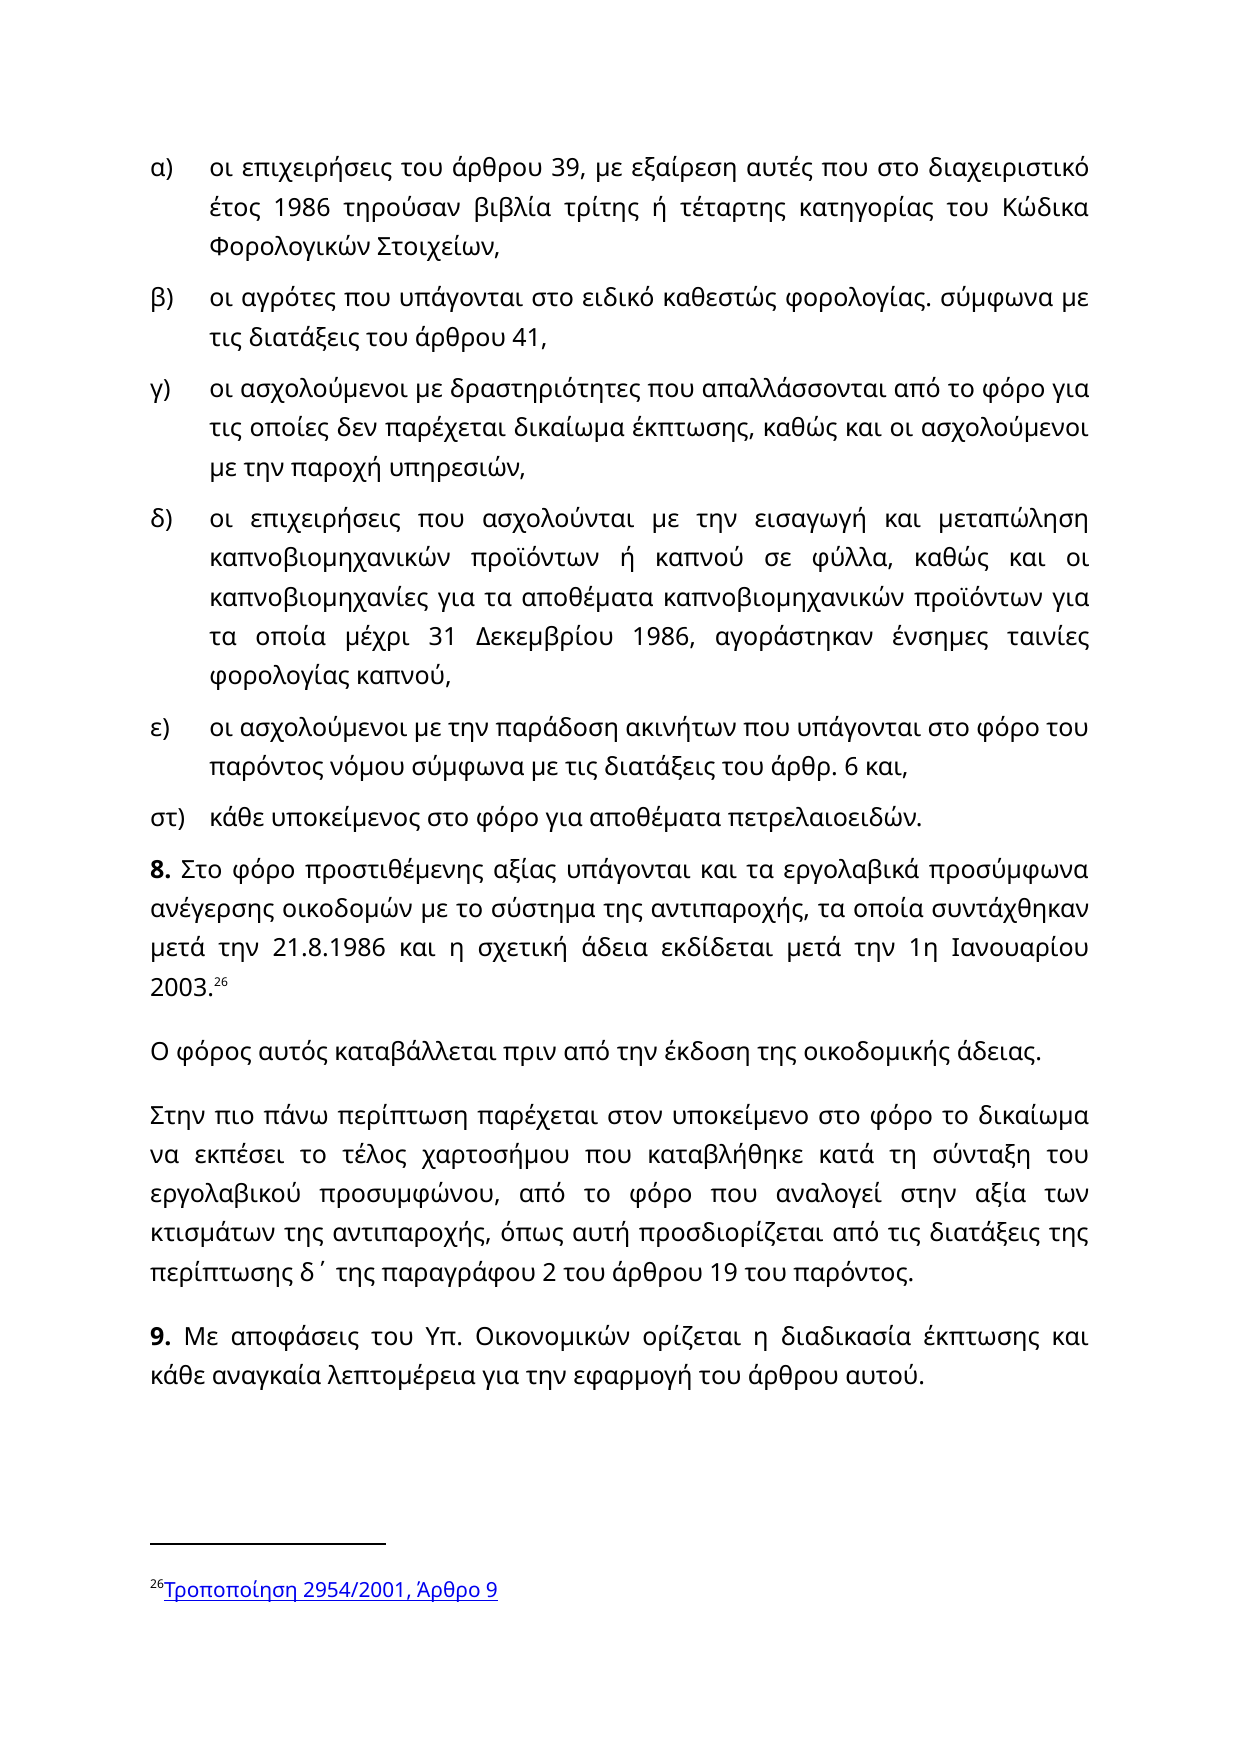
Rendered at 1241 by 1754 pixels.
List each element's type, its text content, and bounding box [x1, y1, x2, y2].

list δ) οι επιχειρήσεις που ασχολούνται με την εισαγωγή και μεταπώληση καπνοβιομηχανικών προϊόντων ή καπνού σε φύλλα, καθώς και οι καπνοβιομηχανίες για τα αποθέματα καπνοβιομηχανικών προϊόντων για τα οποία μέχρι 31 Δεκεμβρίου 1986, αγοράστηκαν ένσημες ταινίες φορολογίας καπνού, [150, 501, 1090, 692]
text 9. Με αποφάσεις του Υπ. Οικονομικών ορίζεται η διαδικασία έκπτωσης και κάθε αναγκαία λεπτομέρεια για την εφαρμογή του άρθρου αυτού. [150, 1318, 1090, 1392]
text Στην πιο πάνω περίπτωση παρέχεται στον υποκείμενο στο φόρο το δικαίωμα να εκπέσει το τέλος χαρτοσήμου που καταβλήθηκε κατά τη σύνταξη του εργολαβικού προσυμφώνου, από το φόρο που αναλογεί στην αξία των κτισμάτων της αντιπαροχής, όπως αυτή προσδιορίζεται από τις διατάξεις της περίπτωσης δ΄ της παραγράφου 2 του άρθρου 19 του παρόντος. [150, 1097, 1090, 1288]
list β) οι αγρότες που υπάγονται στο ειδικό καθεστώς φορολογίας. σύμφωνα με τις διατάξεις του άρθρου 41, [150, 280, 1090, 353]
list ε) οι ασχολούμενοι με την παράδοση ακινήτων που υπάγονται στο φόρο του παρόντος νόμου σύμφωνα με τις διατάξεις του άρθρ. 6 και, [150, 709, 1090, 782]
list α) οι επιχειρήσεις του άρθρου 39, με εξαίρεση αυτές που στο διαχειριστικό έτος 1986 τηρούσαν βιβλία τρίτης ή τέταρτης κατηγορίας του Κώδικα Φορολογικών Στοιχείων, [150, 150, 1090, 262]
list γ) οι ασχολούμενοι με δραστηριότητες που απαλλάσσονται από το φόρο για τις οποίες δεν παρέχεται δικαίωμα έκπτωσης, καθώς και οι ασχολούμενοι με την παροχή υπηρεσιών, [150, 371, 1090, 483]
text Τροποποίηση 2954/2001, Άρθρο 9 [150, 1576, 1090, 1604]
text Ο φόρος αυτός καταβάλλεται πριν από την έκδοση της οικοδομικής άδειας. [150, 1033, 1090, 1067]
list στ) κάθε υποκείμενος στο φόρο για αποθέματα πετρελαιοειδών. [150, 800, 1090, 834]
text 8. Στο φόρο προστιθέμενης αξίας υπάγονται και τα εργολαβικά προσύμφωνα ανέγερσης οικοδομών με το σύστημα της αντιπαροχής, τα οποία συντάχθηκαν μετά την 21.8.1986 και η σχετική άδεια εκδίδεται μετά την 1η Ιανουαρίου 2003. [150, 852, 1090, 1003]
